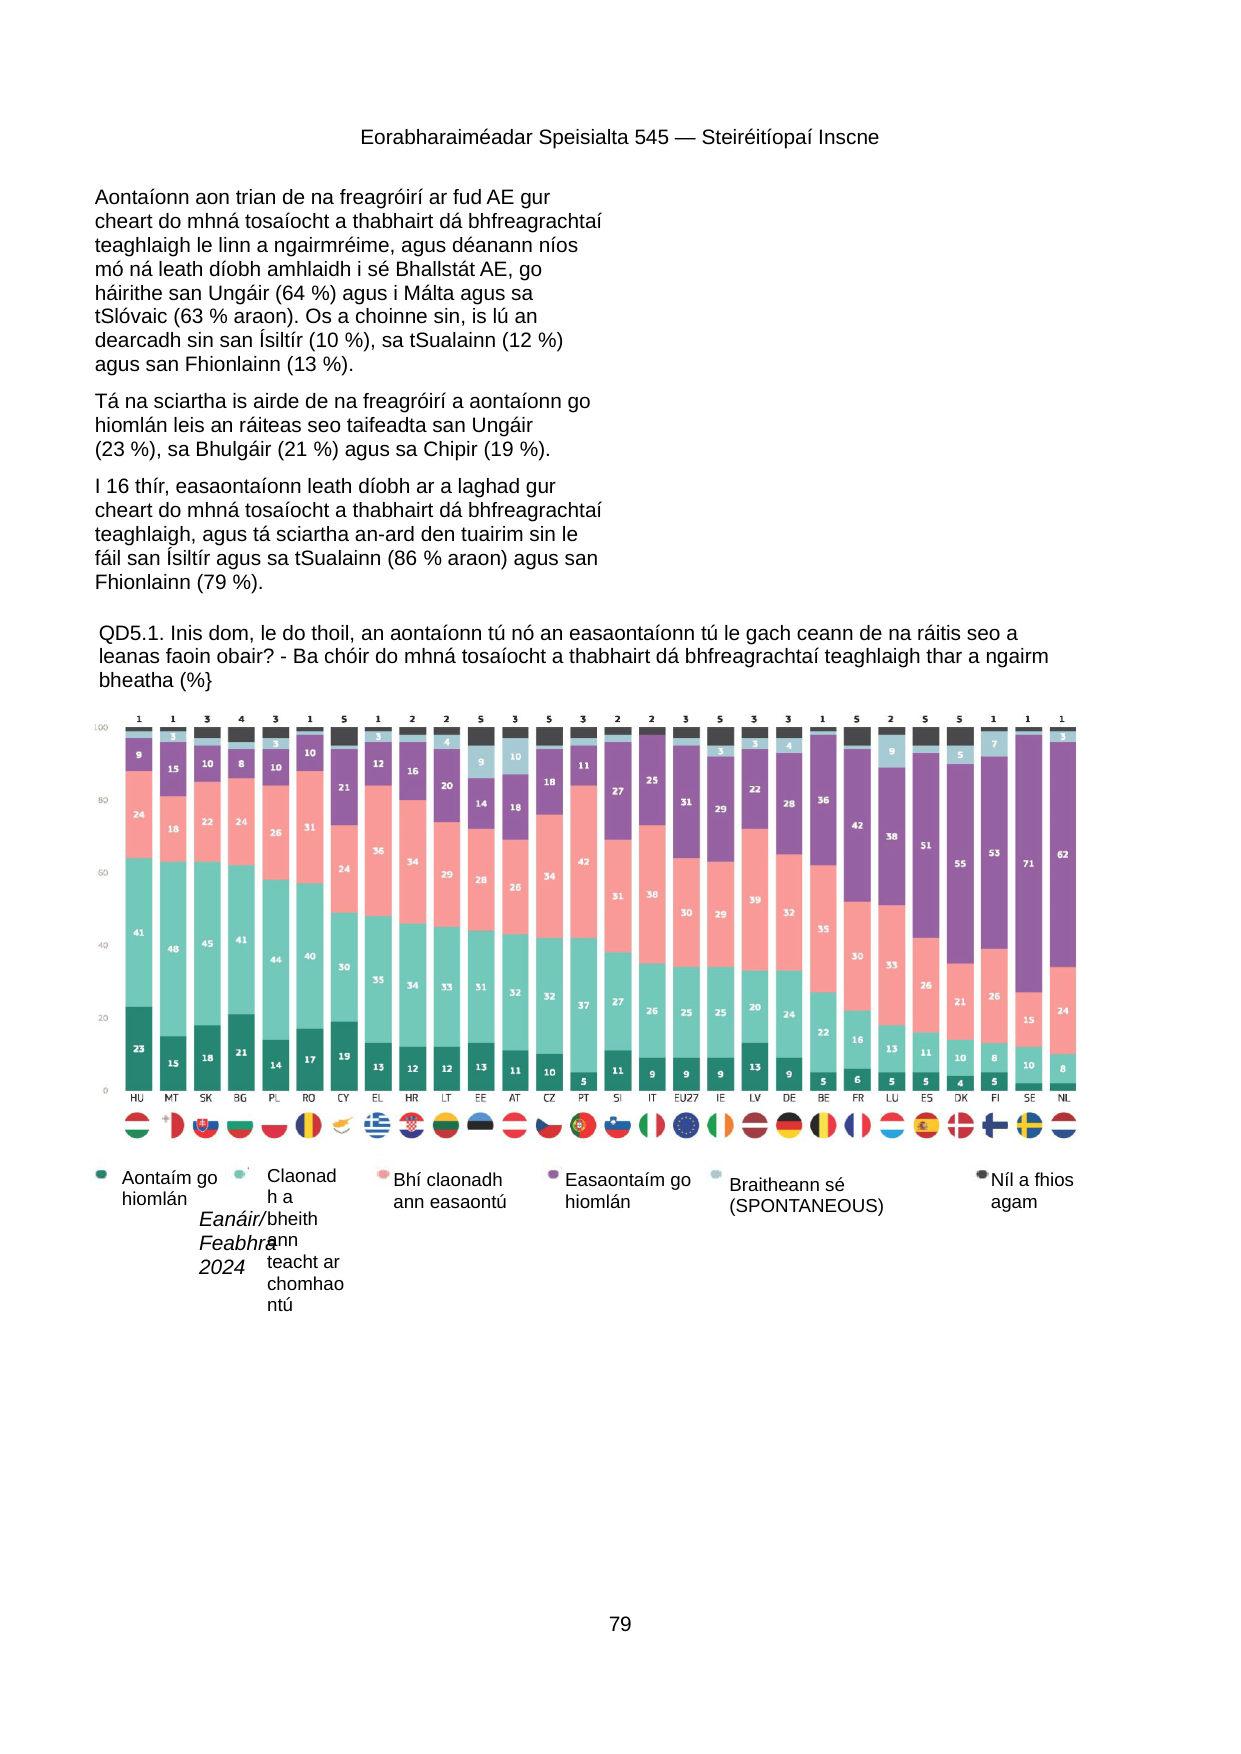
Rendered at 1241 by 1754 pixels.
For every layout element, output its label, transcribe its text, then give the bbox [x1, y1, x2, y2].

text Aontaíonn aon trian de na freagróirí ar fud AE gur cheart do mhná tosaíocht a thabhairt dá bhfreagrachtaí teaghlaigh le linn a ngairmréime, agus déanann níos mó ná leath díobh amhlaidh i sé Bhallstát AE, go háirithe san Ungáir (64 %) agus i Málta agus sa tSlóvaic (63 % araon). Os a choinne sin, is lú an dearcadh sin san Ísiltír (10 %), sa tSualainn (12 %) agus san Fhionlainn (13 %). [94, 184, 605, 376]
picture [89, 1152, 989, 1189]
picture [83, 709, 1077, 1142]
text I 16 thír, easaontaíonn leath díobh ar a laghad gur cheart do mhná tosaíocht a thabhairt dá bhfreagrachtaí teaghlaigh, agus tá sciartha an-ard den tuairim sin le fáil san Ísiltír agus sa tSualainn (86 % araon) agus san Fhionlainn (79 %). [94, 474, 605, 594]
text Tá na sciartha is airde de na freagróirí a aontaíonn go hiomlán leis an ráiteas seo taifeadta san Ungáir (23 %), sa Bhulgáir (21 %) agus sa Chipir (19 %). [94, 389, 605, 461]
